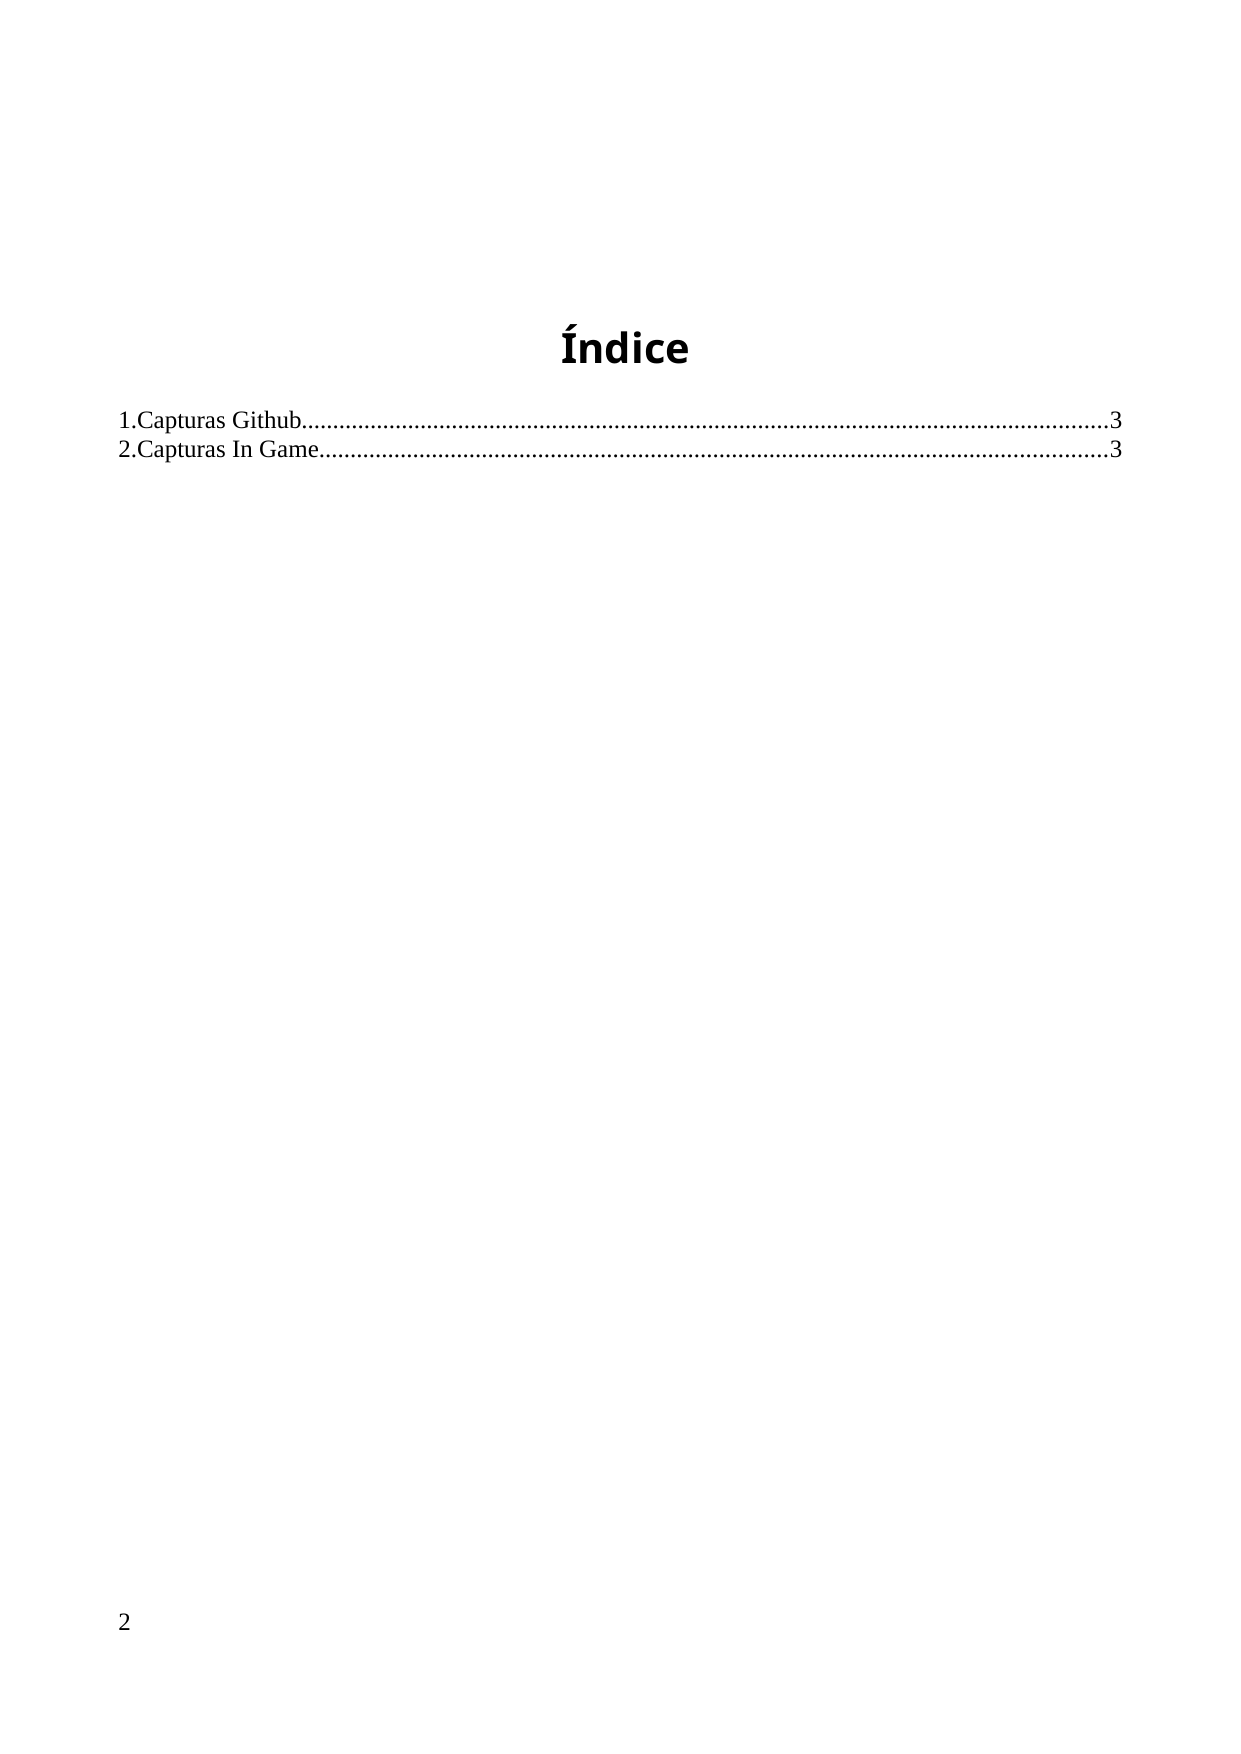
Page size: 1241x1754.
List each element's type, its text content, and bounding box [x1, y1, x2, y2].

text 1.Capturas Github 3 [118, 405, 1122, 434]
text Índice [118, 319, 1122, 376]
text 2.Capturas In Game 3 [118, 434, 1122, 462]
